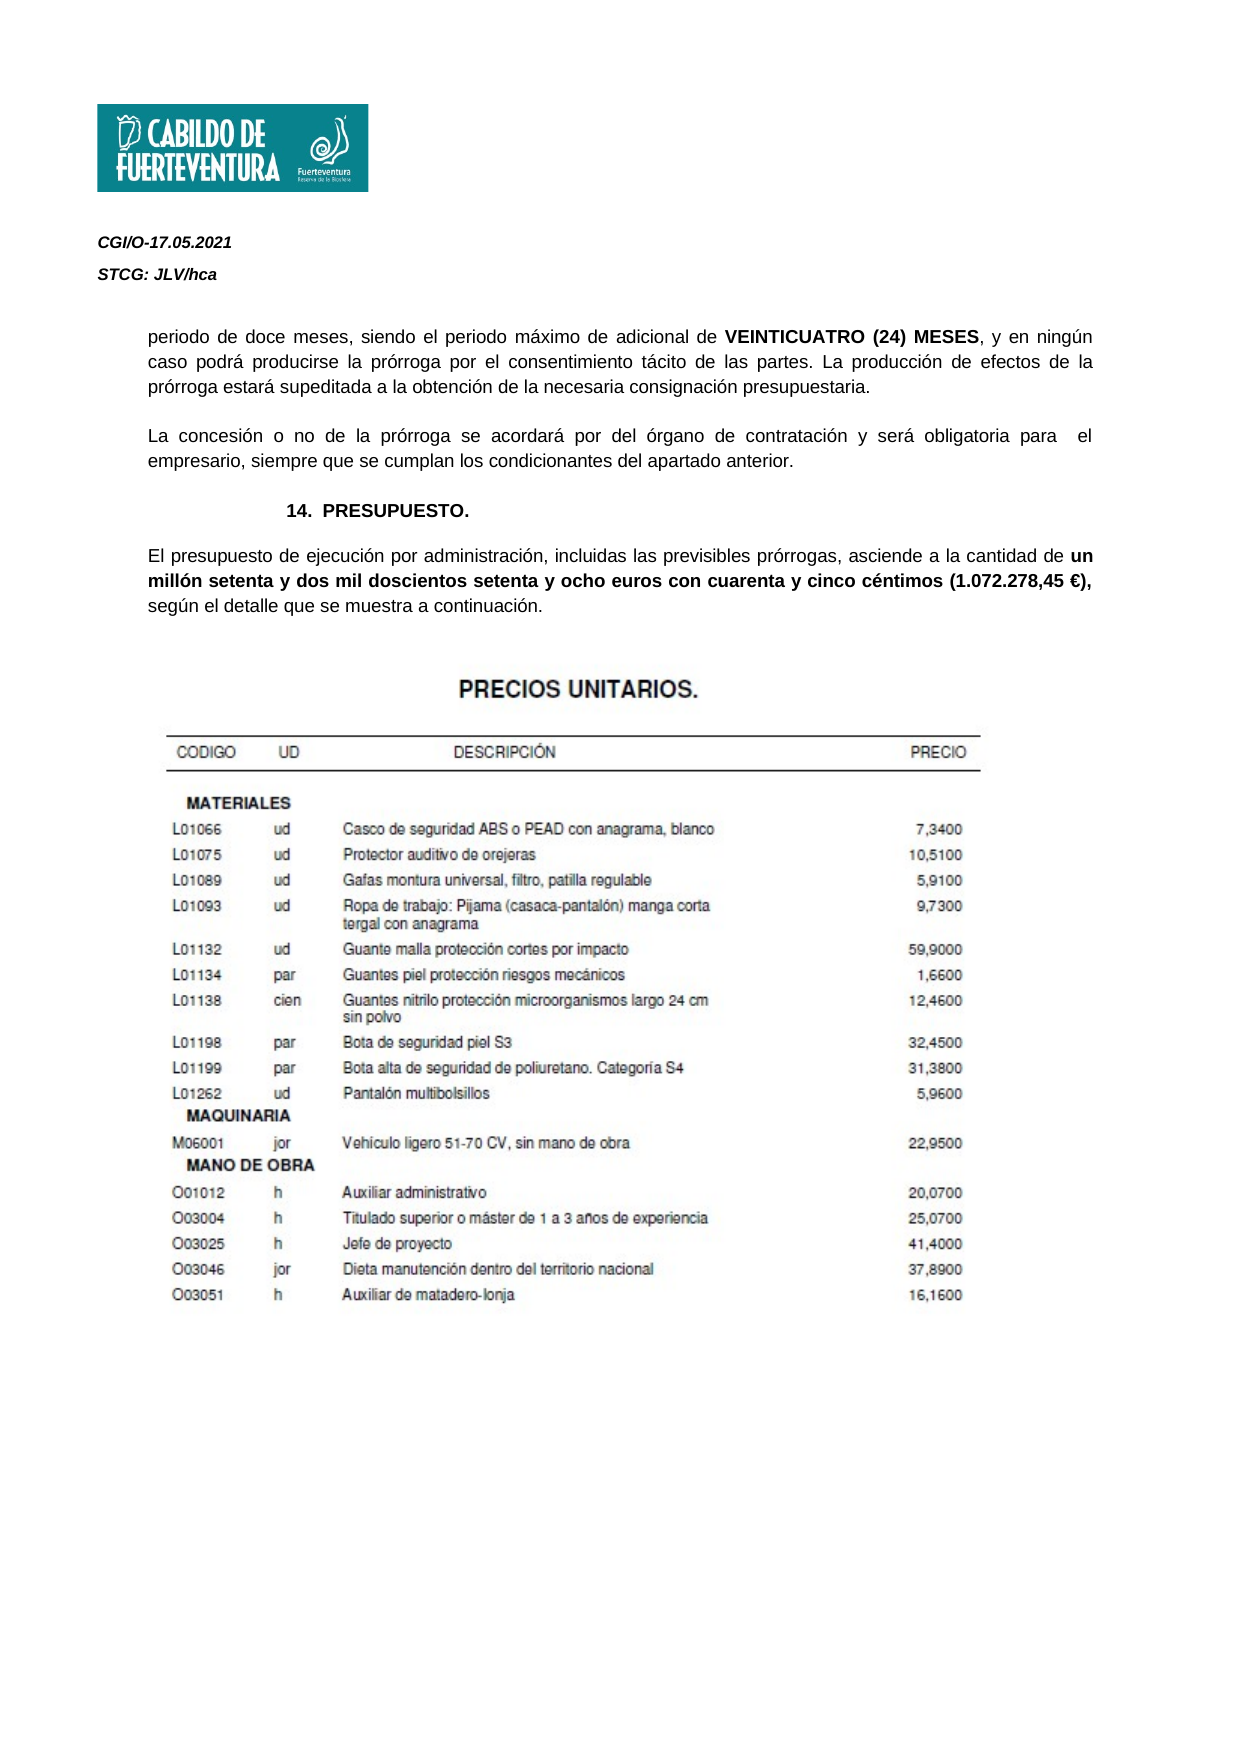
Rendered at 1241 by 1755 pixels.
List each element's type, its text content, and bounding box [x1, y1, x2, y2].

text La concesión o no de la prórroga se acordará por del órgano de contratación y será obligatoria para el empresario, siempre que se cumplan los condicionantes del apartado anterior. [148, 425, 1093, 472]
text periodo de doce meses, siendo el periodo máximo de adicional de VEINTICUATRO (24) MESES, y en ningún caso podrá producirse la prórroga por el consentimiento tácito de las partes. La producción de efectos de la prórroga estará supeditada a la obtención de la necesaria consignación presupuestaria. [148, 326, 1093, 397]
list PRESUPUESTO. [286, 500, 1107, 521]
text El presupuesto de ejecución por administración, incluidas las previsibles prórrogas, asciende a la cantidad de un millón setenta y dos mil doscientos setenta y ocho euros con cuarenta y cinco céntimos (1.072.278,45 €), según el detalle que se muestra a continuación. [148, 545, 1093, 617]
